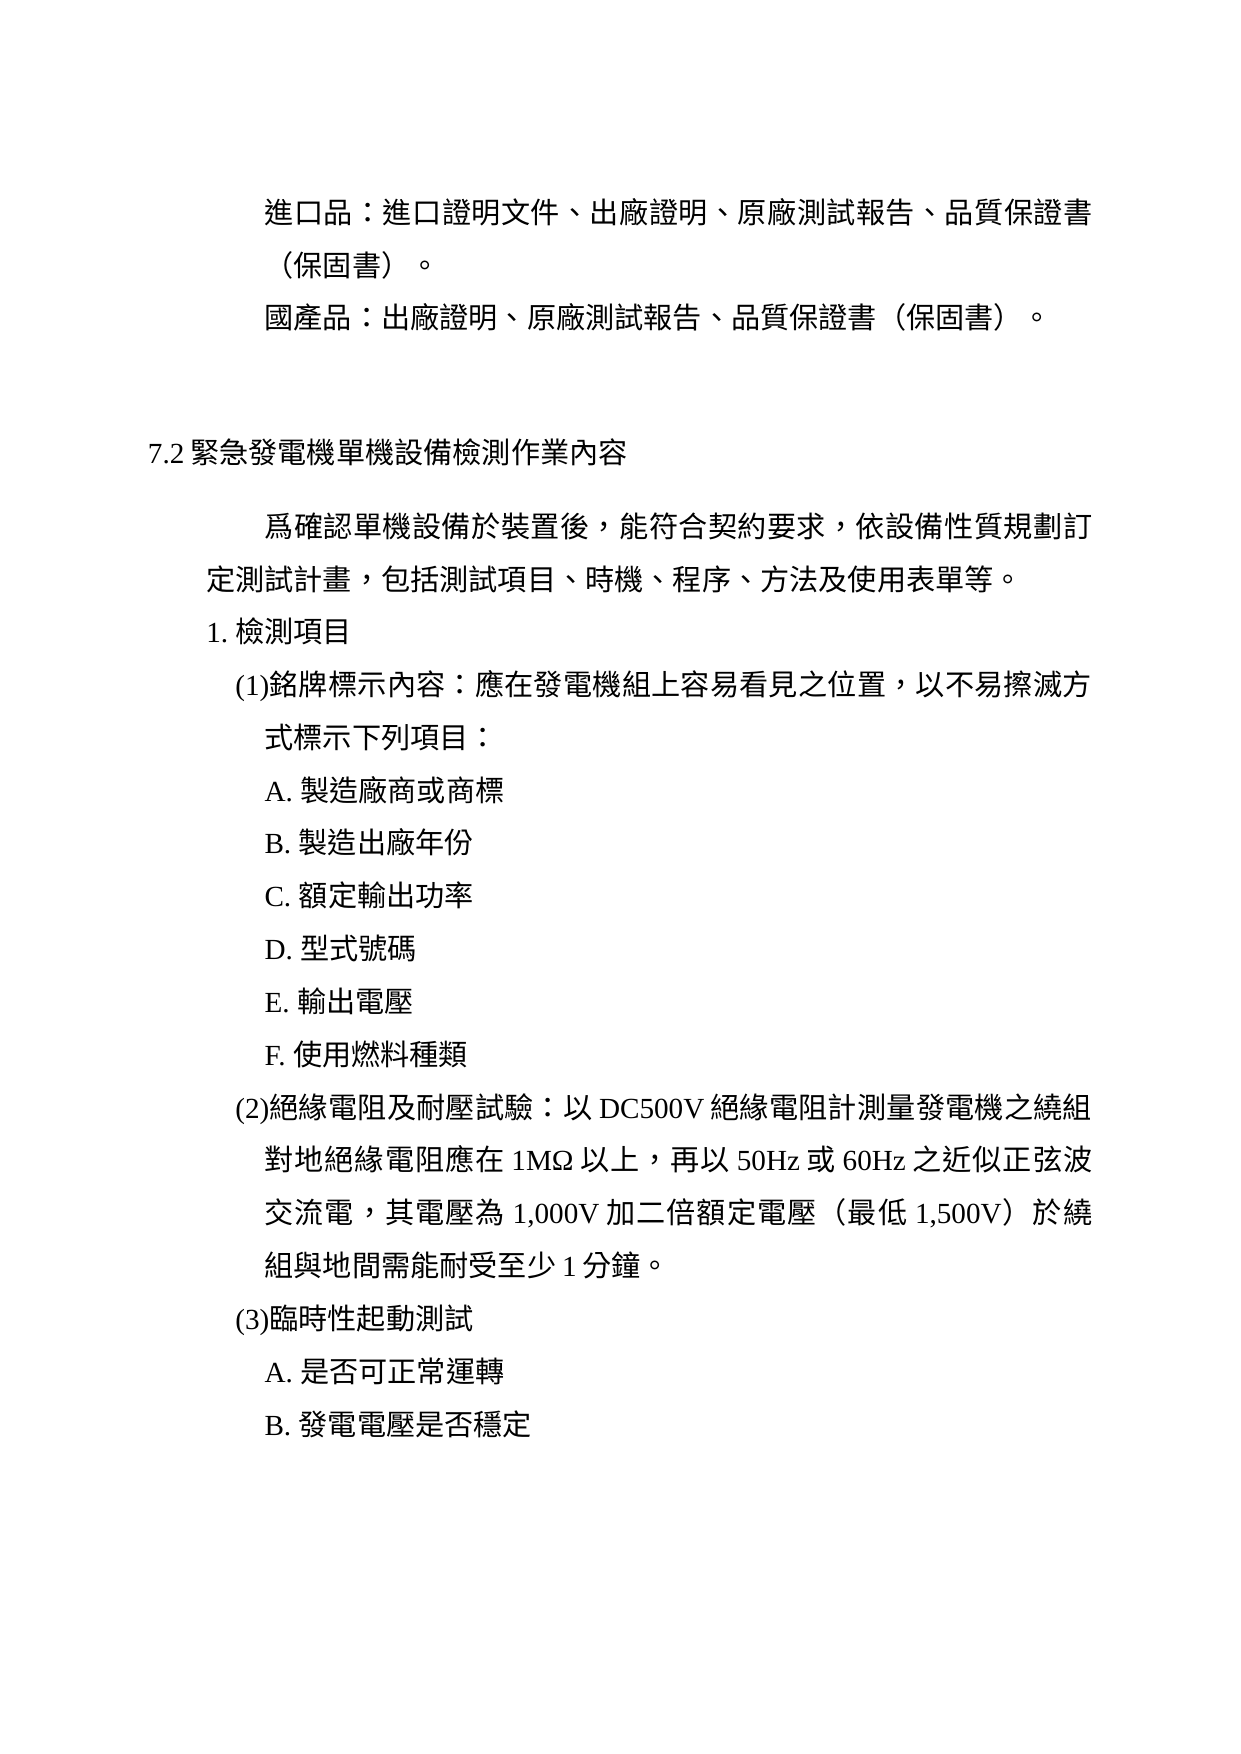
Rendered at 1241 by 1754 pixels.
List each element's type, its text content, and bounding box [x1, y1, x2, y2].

text A. 是否可正常運轉 [264, 1348, 1092, 1391]
text D. 型式號碼 [264, 926, 1092, 968]
text 國產品：出廠證明、原廠測試報告、品質保證書（保固書）。 [264, 295, 1092, 337]
text F. 使用燃料種類 [264, 1031, 1092, 1074]
text (3)臨時性起動測試 [235, 1295, 1092, 1338]
text E. 輸出電壓 [264, 978, 1092, 1021]
text 進口品：進口證明文件、出廠證明、原廠測試報告、品質保證書（保固書）。 [264, 189, 1092, 284]
text (1)銘牌標示內容：應在發電機組上容易看見之位置，以不易擦滅方式標示下列項目： [235, 662, 1092, 757]
text A. 製造廠商或商標 [264, 767, 1092, 809]
subtitle 7.2緊急發電機單機設備檢測作業內容 [148, 429, 1092, 472]
text (2)絕緣電阻及耐壓試驗：以DC500V絕緣電阻計測量發電機之繞組對地絕緣電阻應在1MΩ以上，再以50Hz或60Hz之近似正弦波交流電，其電壓為1,000V加二倍額定電壓（最低1,500V）於繞組與地間需能耐受至少1分鐘。 [235, 1084, 1092, 1285]
text C. 額定輸出功率 [264, 873, 1092, 915]
text 1. 檢測項目 [206, 609, 1092, 651]
text 爲確認單機設備於裝置後，能符合契約要求，依設備性質規劃訂定測試計畫，包括測試項目、時機、程序、方法及使用表單等。 [206, 503, 1092, 598]
text B. 發電電壓是否穩定 [264, 1401, 1092, 1443]
text B. 製造出廠年份 [264, 820, 1092, 862]
